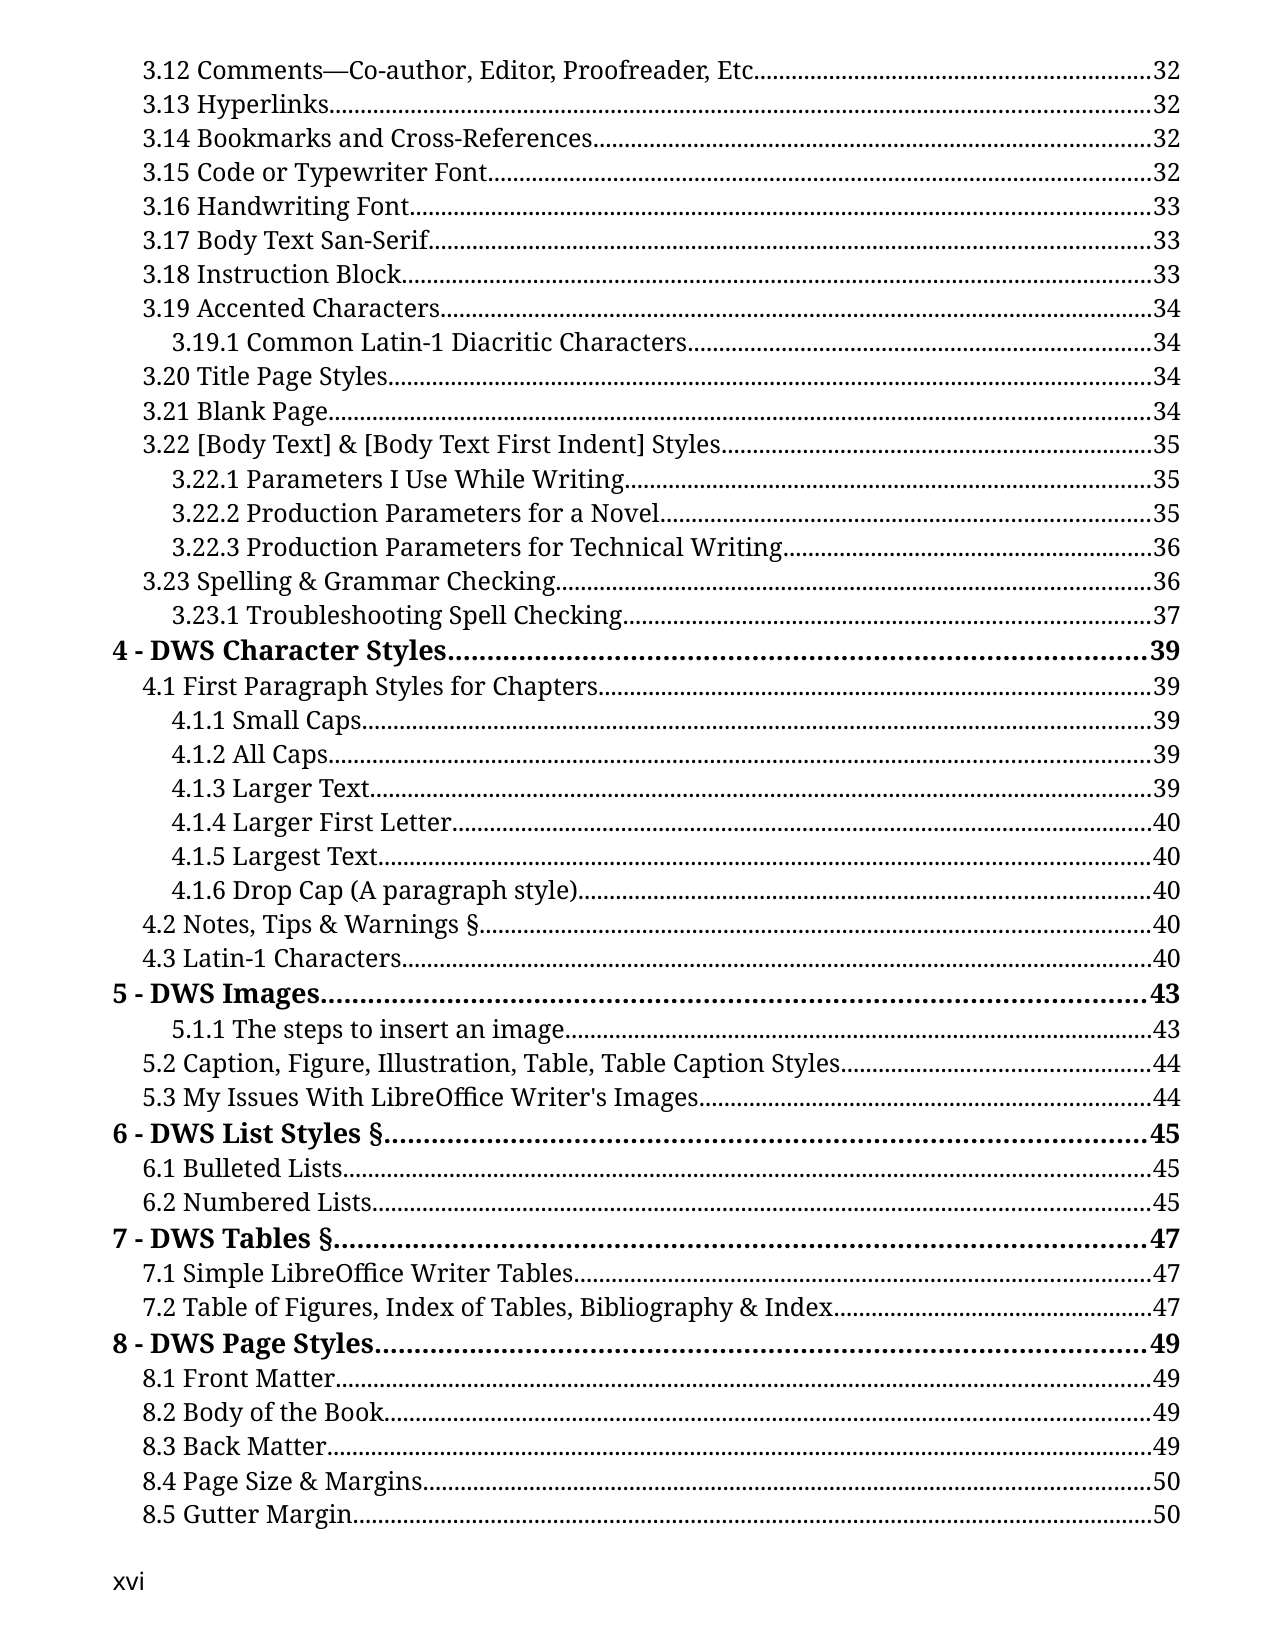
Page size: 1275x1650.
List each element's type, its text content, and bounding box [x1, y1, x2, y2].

text 3.22.2 Production Parameters for a Novel 35 [171, 495, 1181, 529]
text 7 - DWS Tables § 47 [112, 1219, 1181, 1256]
text 3.21 Blank Page 34 [142, 393, 1181, 427]
text 3.22.3 Production Parameters for Technical Writing 36 [171, 529, 1181, 563]
text 4.1.2 All Caps 39 [171, 737, 1181, 771]
text 6 - DWS List Styles § 45 [112, 1114, 1181, 1151]
text 5 - DWS Images 43 [112, 975, 1181, 1012]
text 5.2 Caption, Figure, Illustration, Table, Table Caption Styles 44 [142, 1046, 1181, 1080]
text 8.1 Front Matter 49 [142, 1361, 1181, 1395]
text 8.2 Body of the Book 49 [142, 1395, 1181, 1429]
text 7.1 Simple LibreOffice Writer Tables 47 [142, 1256, 1181, 1290]
text 8.5 Gutter Margin 50 [142, 1497, 1181, 1531]
text 3.18 Instruction Block 33 [142, 257, 1181, 291]
text 4.1.5 Largest Text 40 [171, 839, 1181, 873]
text 8.3 Back Matter 49 [142, 1429, 1181, 1463]
text 3.12 Comments—Co-author, Editor, Proofreader, Etc. 32 [142, 52, 1181, 87]
text 5.3 My Issues With LibreOffice Writer's Images 44 [142, 1080, 1181, 1114]
text 4.1.3 Larger Text 39 [171, 771, 1181, 805]
text 3.19 Accented Characters 34 [142, 291, 1181, 325]
text 3.22.1 Parameters I Use While Writing 35 [171, 461, 1181, 495]
text 7.2 Table of Figures, Index of Tables, Bibliography & Index 47 [142, 1290, 1181, 1324]
text 3.13 Hyperlinks 32 [142, 87, 1181, 121]
text 4.1.6 Drop Cap (A paragraph style) 40 [171, 873, 1181, 907]
text 4.2 Notes, Tips & Warnings § 40 [142, 907, 1181, 941]
text 3.22 [Body Text] & [Body Text First Indent] Styles 35 [142, 427, 1181, 461]
text 4.3 Latin-1 Characters 40 [142, 941, 1181, 975]
text 5.1.1 The steps to insert an image 43 [171, 1012, 1181, 1046]
text 3.15 Code or Typewriter Font 32 [142, 155, 1181, 189]
text 3.23 Spelling & Grammar Checking 36 [142, 563, 1181, 597]
text 6.2 Numbered Lists 45 [142, 1185, 1181, 1219]
text 3.17 Body Text San-Serif 33 [142, 223, 1181, 257]
text 8.4 Page Size & Margins 50 [142, 1463, 1181, 1497]
text 3.14 Bookmarks and Cross-References 32 [142, 121, 1181, 155]
text 6.1 Bulleted Lists 45 [142, 1151, 1181, 1185]
text 3.23.1 Troubleshooting Spell Checking 37 [171, 597, 1181, 632]
text 3.16 Handwriting Font 33 [142, 189, 1181, 223]
text 8 - DWS Page Styles 49 [112, 1324, 1181, 1361]
text 4.1.1 Small Caps 39 [171, 702, 1181, 737]
text 3.20 Title Page Styles 34 [142, 359, 1181, 393]
text 4.1.4 Larger First Letter 40 [171, 805, 1181, 839]
text 4.1 First Paragraph Styles for Chapters 39 [142, 668, 1181, 702]
text 4 - DWS Character Styles 39 [112, 632, 1181, 668]
text 3.19.1 Common Latin-1 Diacritic Characters 34 [171, 325, 1181, 359]
